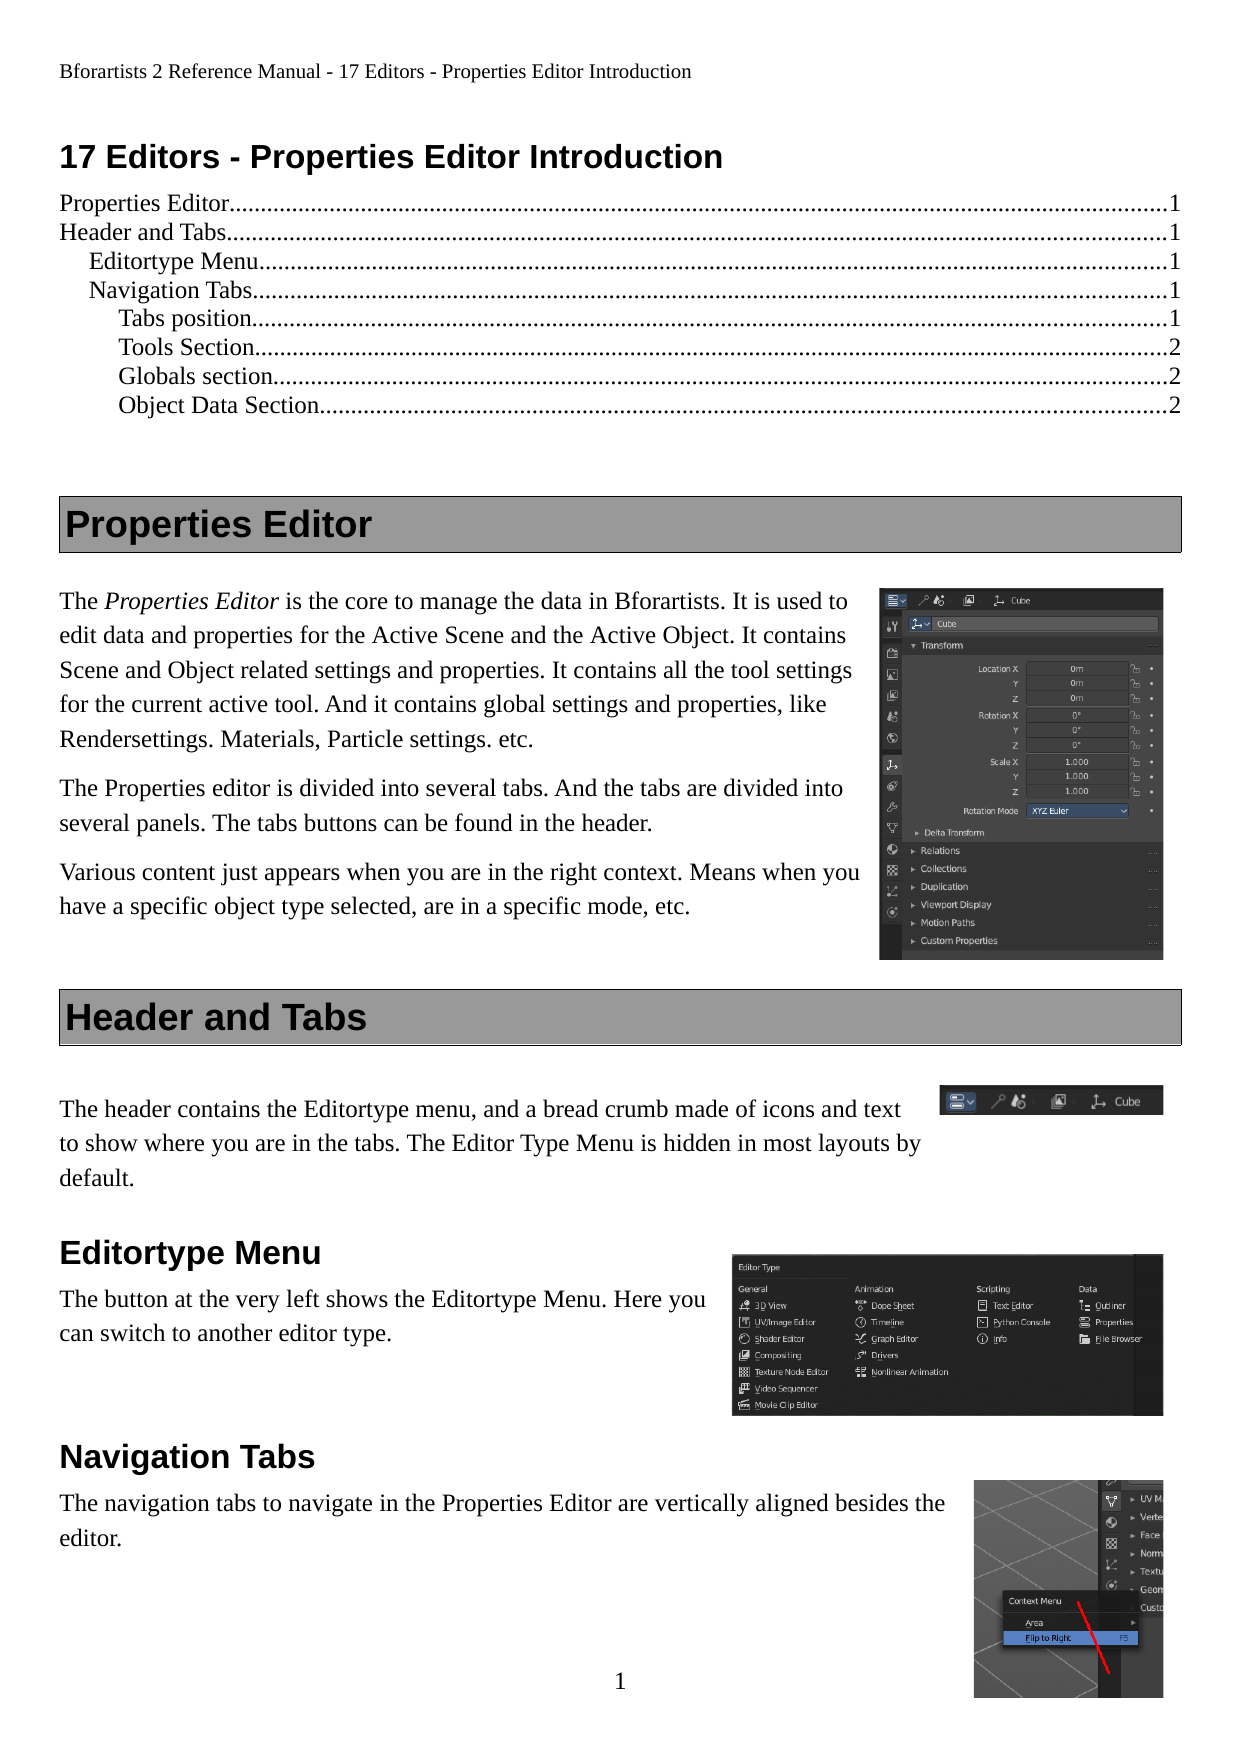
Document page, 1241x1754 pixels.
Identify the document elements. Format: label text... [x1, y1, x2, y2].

picture [973, 1480, 1164, 1698]
picture [939, 1085, 1164, 1115]
text Globals section 2 [118, 361, 1181, 390]
picture [879, 588, 1164, 960]
text The navigation tabs to navigate in the Properties Editor are vertically aligned besides the editor. [59, 1488, 973, 1551]
text The button at the very left shows the Editortype Menu. Here you can switch to another editor type. [59, 1284, 731, 1347]
picture [731, 1254, 1164, 1416]
subtitle Navigation Tabs [59, 1437, 1181, 1476]
text Object Data Section 2 [118, 390, 1181, 418]
subtitle Editortype Menu [59, 1232, 1181, 1271]
subtitle 17 Editors - Properties Editor Introduction [59, 138, 1181, 176]
text Tools Section 2 [118, 332, 1181, 361]
text Navigation Tabs 1 [88, 275, 1181, 303]
text Various content just appears when you are in the right context. Means when you have a specific object type selected, are in a specific mode, etc. [59, 857, 879, 920]
text The Properties editor is divided into several tabs. And the tabs are divided into several panels. The tabs buttons can be found in the header. [59, 773, 879, 836]
text Properties Editor 1 [59, 188, 1181, 217]
text The header contains the Editortype menu, and a bread crumb made of icons and text to show where you are in the tabs. The Editor Type Menu is hidden in most layouts by default. [59, 1094, 1181, 1191]
text The Properties Editor is the core to manage the data in Bforartists. It is used to edit data and properties for the Active Scene and the Active Object. It contains Scene and Object related settings and properties. It contains all the tool settings for the current active tool. And it contains global settings and properties, like Rendersettings. Materials, Particle settings. etc. [59, 586, 1181, 753]
text Header and Tabs 1 [59, 217, 1181, 246]
table_header Properties Editor [60, 497, 1181, 552]
text Editortype Menu 1 [88, 246, 1181, 275]
text Tabs position 1 [118, 303, 1181, 332]
table_header Header and Tabs [60, 990, 1181, 1044]
